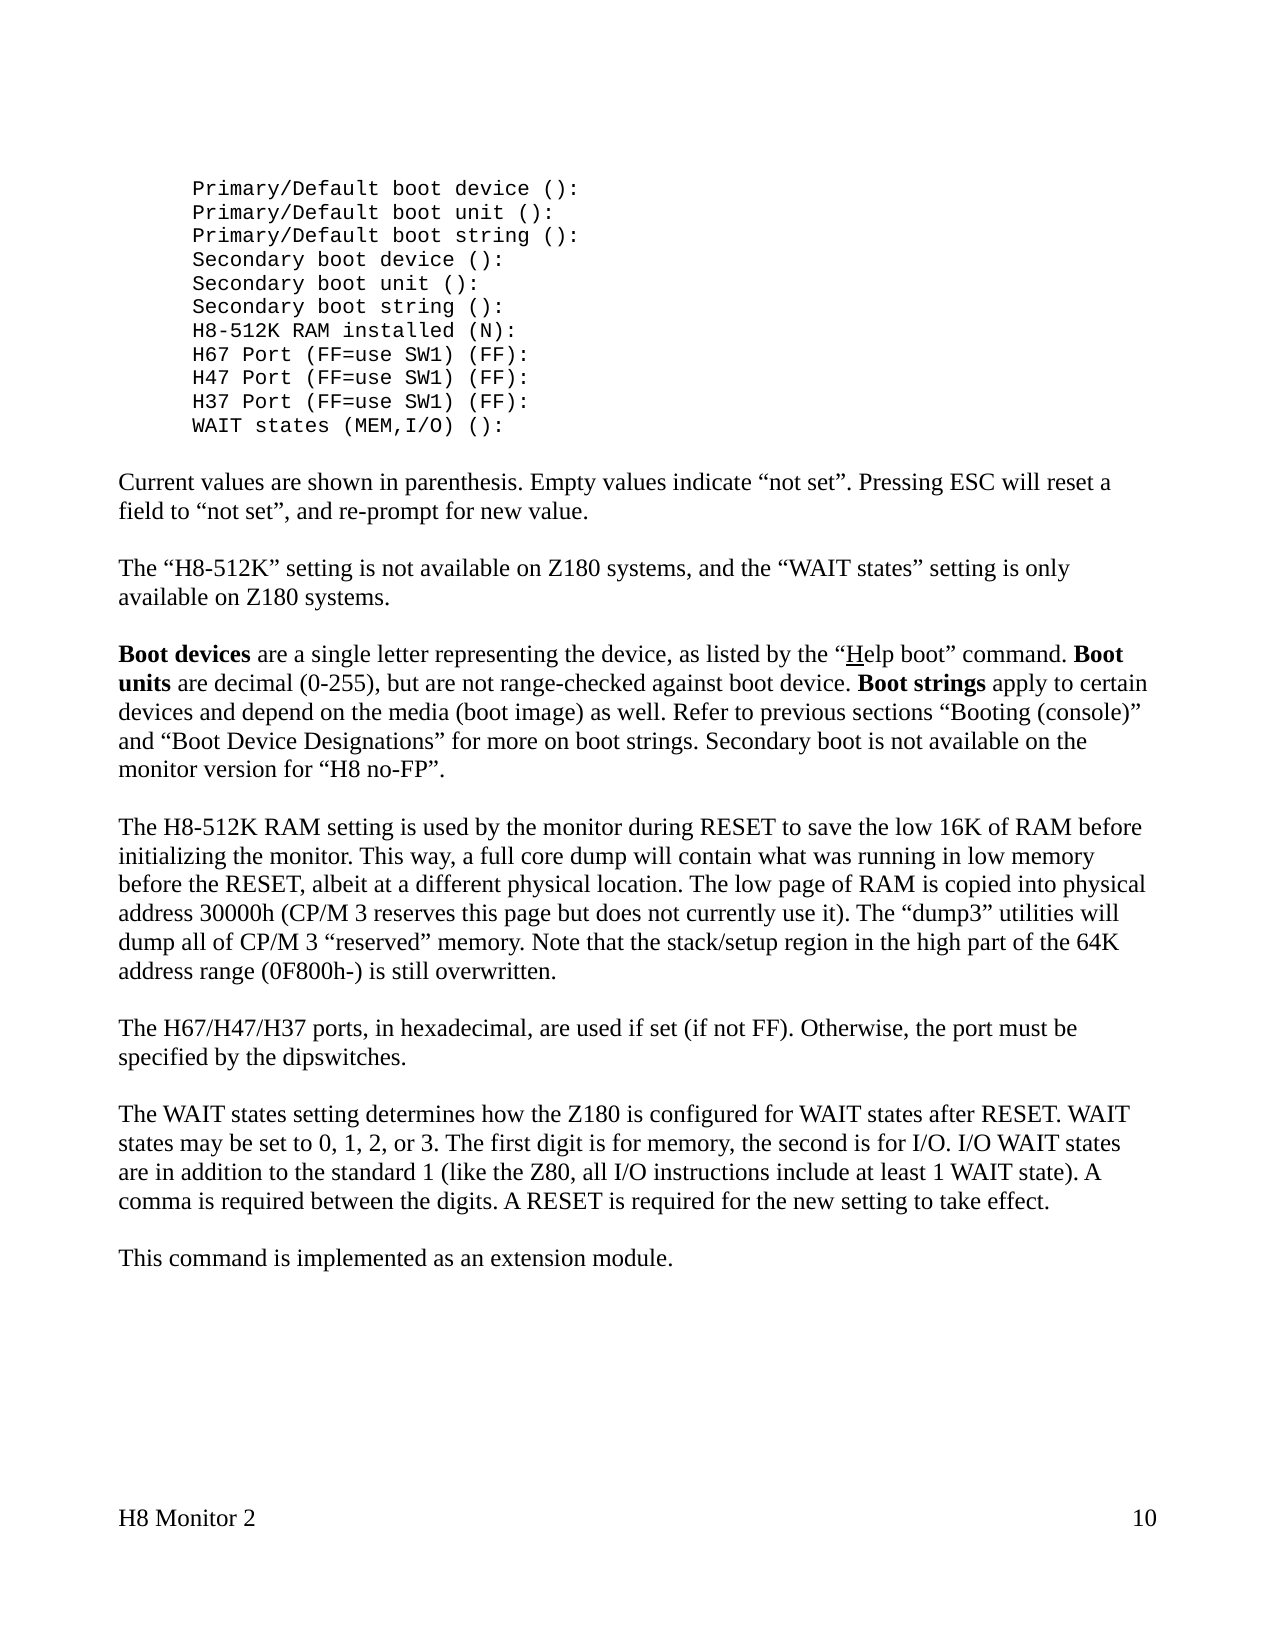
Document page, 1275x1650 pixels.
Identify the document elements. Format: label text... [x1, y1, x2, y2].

text H67 Port (FF=use SW1) (FF): [192, 344, 1157, 367]
text The H8-512K RAM setting is used by the monitor during RESET to save the low 16K of RAM before initializing the monitor. This way, a full core dump will contain what was running in low memory before the RESET, albeit at a different physical location. The low page of RAM is copied into physical address 30000h (CP/M 3 reserves this page but does not currently use it). The “dump3” utilities will dump all of CP/M 3 “reserved” memory. Note that the stack/setup region in the high part of the 64K address range (0F800h-) is still overwritten. [118, 812, 1157, 984]
text Secondary boot unit (): [192, 273, 1157, 296]
text This command is implemented as an extension module. [118, 1243, 1157, 1272]
text H47 Port (FF=use SW1) (FF): [192, 367, 1157, 391]
text The WAIT states setting determines how the Z180 is configured for WAIT states after RESET. WAIT states may be set to 0, 1, 2, or 3. The first digit is for memory, the second is for I/O. I/O WAIT states are in addition to the standard 1 (like the Z80, all I/O instructions include at least 1 WAIT state). A comma is required between the digits. A RESET is required for the new setting to take effect. [118, 1099, 1157, 1214]
text Secondary boot device (): [192, 249, 1157, 273]
text Primary/Default boot device (): [192, 178, 1157, 202]
text H37 Port (FF=use SW1) (FF): WAIT states (MEM,I/O) (): [192, 391, 1157, 438]
text Primary/Default boot unit (): [192, 202, 1157, 225]
text The “H8-512K” setting is not available on Z180 systems, and the “WAIT states” setting is only available on Z180 systems. [118, 553, 1157, 611]
text Primary/Default boot string (): [192, 225, 1157, 249]
text Secondary boot string (): [192, 296, 1157, 320]
text Current values are shown in parenthesis. Empty values indicate “not set”. Pressing ESC will reset a field to “not set”, and re-prompt for new value. [118, 467, 1157, 524]
text Boot devices are a single letter representing the device, as listed by the “Help boot” command. Boot units are decimal (0-255), but are not range-checked against boot device. Boot strings apply to certain devices and depend on the media (boot image) as well. Refer to previous sections “Booting (console)” and “Boot Device Designations” for more on boot strings. Secondary boot is not available on the monitor version for “H8 no-FP”. [118, 639, 1157, 783]
text H8-512K RAM installed (N): [192, 320, 1157, 344]
text The H67/H47/H37 ports, in hexadecimal, are used if set (if not FF). Otherwise, the port must be specified by the dipswitches. [118, 1013, 1157, 1071]
